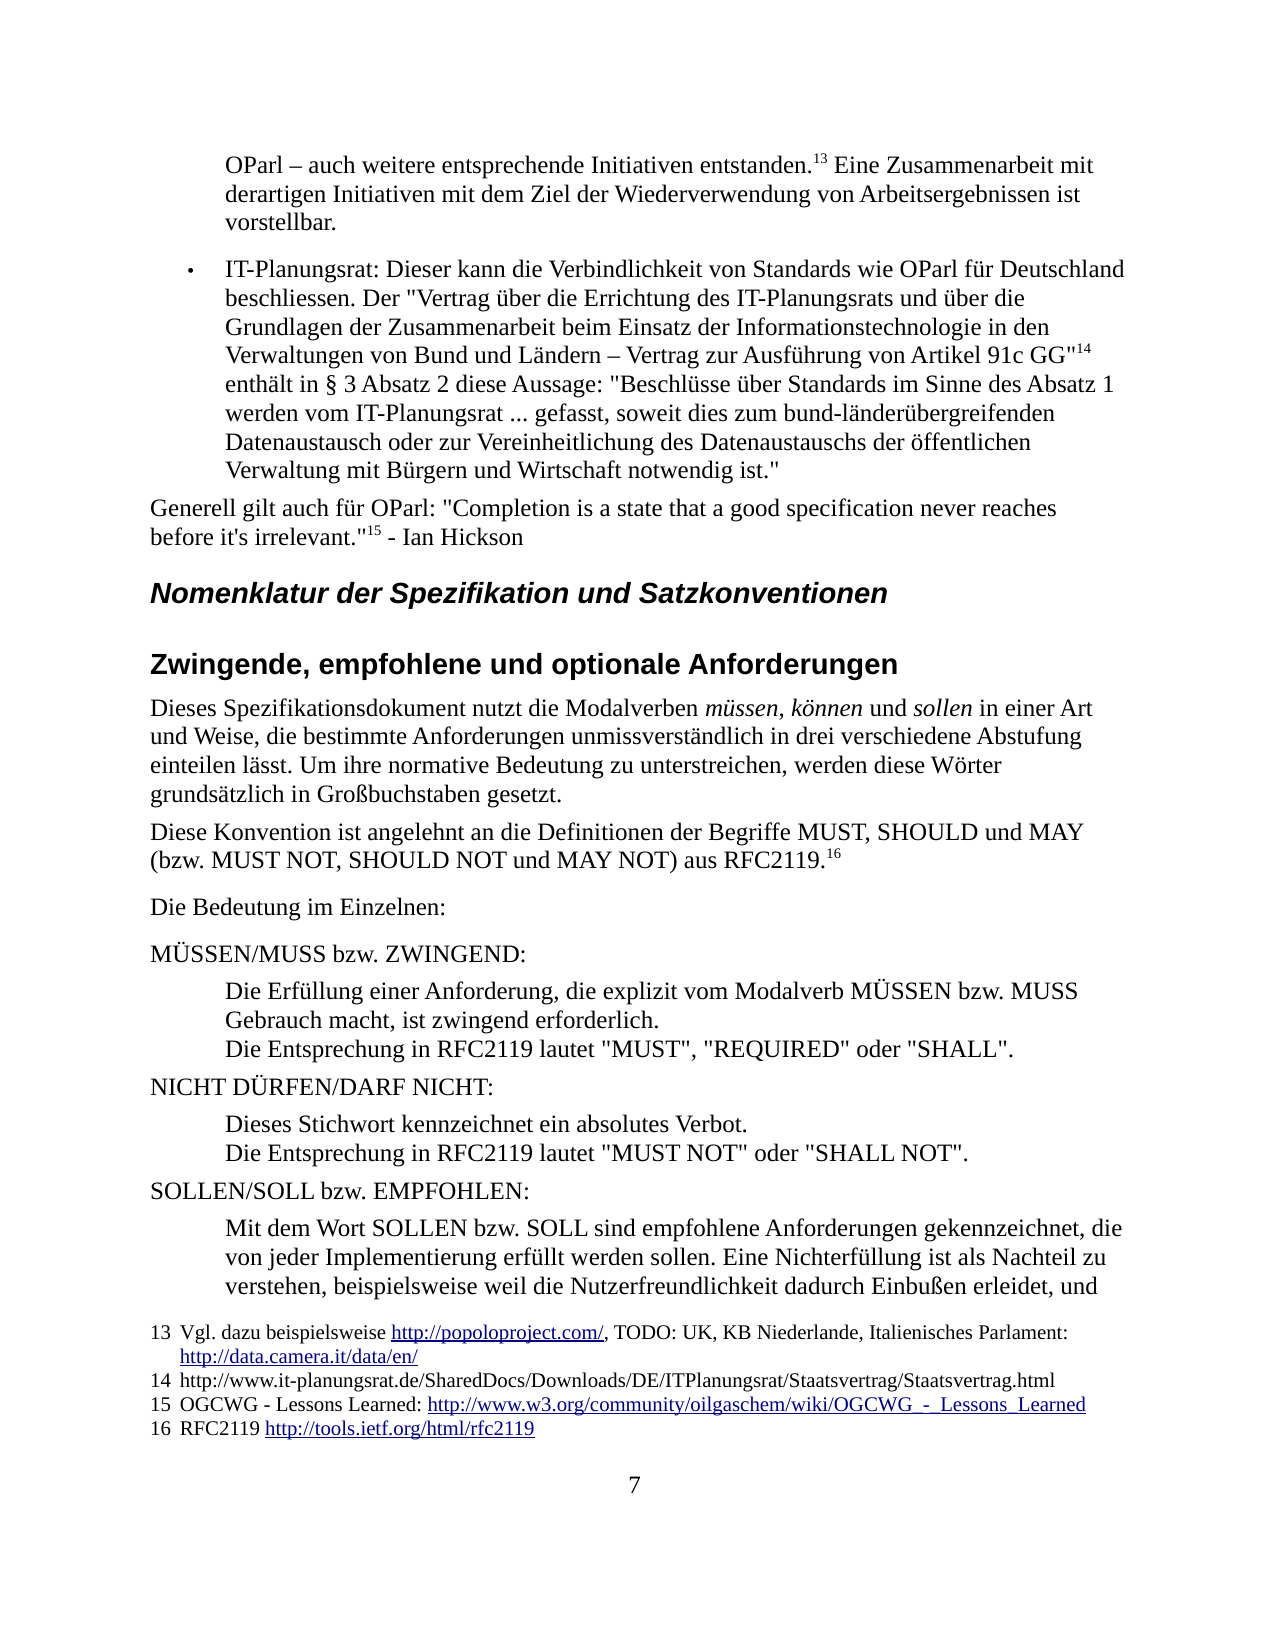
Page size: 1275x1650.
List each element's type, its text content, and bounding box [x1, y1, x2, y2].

text Mit dem Wort SOLLEN bzw. SOLL sind empfohlene Anforderungen gekennzeichnet, die von jeder Implementierung erfüllt werden sollen. Eine Nichterfüllung ist als Nachteil zu verstehen, beispielsweise weil die Nutzerfreundlichkeit dadurch Einbußen erleidet, und [225, 1213, 1125, 1300]
text OGCWG - Lessons Learned: http://www.w3.org/community/oilgaschem/wiki/OGCWG_-_Lessons_Learned [150, 1392, 1125, 1416]
text Dieses Stichwort kennzeichnet ein absolutes Verbot. [225, 1109, 1125, 1138]
subtitle Nomenklatur der Spezifikation und Satzkonventionen [150, 576, 1125, 609]
text NICHT DÜRFEN/DARF NICHT: [150, 1072, 1125, 1100]
list OParl – auch weitere entsprechende Initiativen entstanden. Eine Zusammenarbeit mit derartigen Initiativen mit dem Ziel der Wiederverwendung von Arbeitsergebnissen ist vorstellbar. [187, 150, 1125, 236]
text Dieses Spezifikationsdokument nutzt die Modalverben müssen, können und sollen in einer Art und Weise, die bestimmte Anforderungen unmissverständlich in drei verschiedene Abstufung einteilen lässt. Um ihre normative Bedeutung zu unterstreichen, werden diese Wörter grundsätzlich in Großbuchstaben gesetzt. [150, 693, 1125, 808]
text RFC2119 http://tools.ietf.org/html/rfc2119 [150, 1416, 1125, 1440]
text Die Entsprechung in RFC2119 lautet "MUST", "REQUIRED" oder "SHALL". [225, 1034, 1125, 1063]
text Diese Konvention ist angelehnt an die Definitionen der Begriffe MUST, SHOULD und MAY (bzw. MUST NOT, SHOULD NOT und MAY NOT) aus RFC2119. [150, 817, 1125, 874]
list IT-Planungsrat: Dieser kann die Verbindlichkeit von Standards wie OParl für Deutschland beschliessen. Der "Vertrag über die Errichtung des IT-Planungsrats und über die Grundlagen der Zusammenarbeit beim Einsatz der Informationstechnologie in den Verwaltungen von Bund und Ländern – Vertrag zur Ausführung von Artikel 91c GG" enthält in § 3 Absatz 2 diese Aussage: "Beschlüsse über Standards im Sinne des Absatz 1 werden vom IT-Planungsrat ... gefasst, soweit dies zum bund-länderübergreifenden Datenaustausch oder zur Vereinheitlichung des Datenaustauschs der öffentlichen Verwaltung mit Bürgern und Wirtschaft notwendig ist." [187, 254, 1125, 484]
text Generell gilt auch für OParl: "Completion is a state that a good specification never reaches before it's irrelevant." - Ian Hickson [150, 493, 1125, 551]
text MÜSSEN/MUSS bzw. ZWINGEND: [150, 939, 1125, 967]
text SOLLEN/SOLL bzw. EMPFOHLEN: [150, 1176, 1125, 1204]
list Vgl. dazu beispielsweise http://popoloproject.com/, TODO: UK, KB Niederlande, Italienisches Parlament: http://data.camera.it/data/en/ [150, 1320, 1125, 1368]
subtitle Zwingende, empfohlene und optionale Anforderungen [150, 647, 1125, 680]
list http://www.it-planungsrat.de/SharedDocs/Downloads/DE/ITPlanungsrat/Staatsvertrag/Staatsvertrag.html [150, 1368, 1125, 1392]
text Die Erfüllung einer Anforderung, die explizit vom Modalverb MÜSSEN bzw. MUSS Gebrauch macht, ist zwingend erforderlich. [225, 976, 1125, 1034]
text Die Bedeutung im Einzelnen: [150, 892, 1125, 921]
text Die Entsprechung in RFC2119 lautet "MUST NOT" oder "SHALL NOT". [225, 1138, 1125, 1167]
